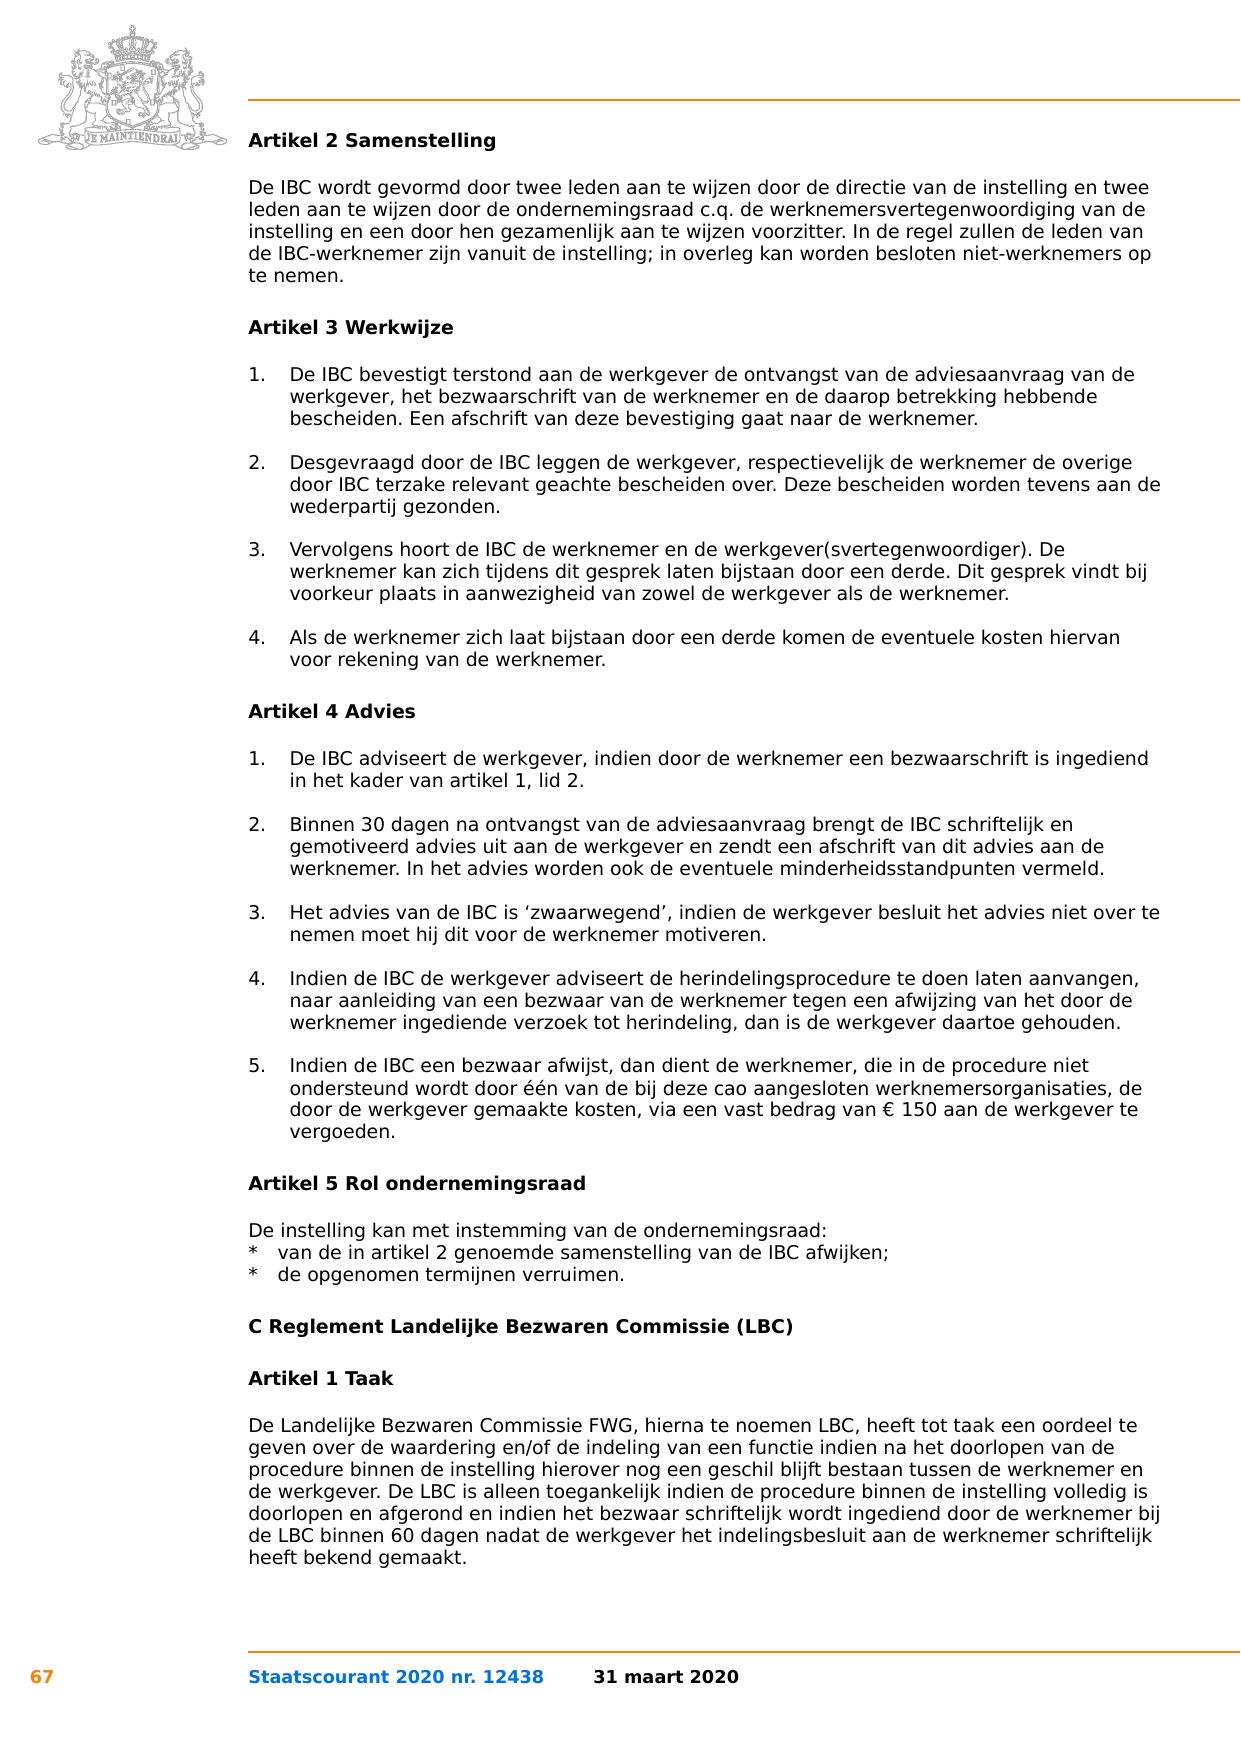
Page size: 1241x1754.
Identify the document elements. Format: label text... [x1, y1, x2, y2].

text 4. Als de werknemer zich laat bijstaan door een derde komen de eventuele kosten hiervan voor rekening van de werknemer. [248, 627, 1163, 671]
text 3. Vervolgens hoort de IBC de werknemer en de werkgever(svertegenwoordiger). De werknemer kan zich tijdens dit gesprek laten bijstaan door een derde. Dit gesprek vindt bij voorkeur plaats in aanwezigheid van zowel de werkgever als de werknemer. [248, 539, 1163, 605]
text 3. Het advies van de IBC is ‘zwaarwegend’, indien de werkgever besluit het advies niet over te nemen moet hij dit voor de werknemer motiveren. [248, 902, 1163, 946]
text De Landelijke Bezwaren Commissie FWG, hierna te noemen LBC, heeft tot taak een oordeel te geven over de waardering en/of de indeling van een functie indien na het doorlopen van de procedure binnen de instelling hierover nog een geschil blijft bestaan tussen de werknemer en de werkgever. De LBC is alleen toegankelijk indien de procedure binnen de instelling volledig is doorlopen en afgerond en indien het bezwaar schriftelijk wordt ingediend door de werknemer bij de LBC binnen 60 dagen nadat de werkgever het indelingsbesluit aan de werknemer schriftelijk heeft bekend gemaakt. [248, 1415, 1163, 1569]
text * van de in artikel 2 genoemde samenstelling van de IBC afwijken; [248, 1242, 1163, 1264]
subtitle Artikel 3 Werkwijze [248, 317, 1163, 339]
text 2. Binnen 30 dagen na ontvangst van de adviesaanvraag brengt de IBC schriftelijk en gemotiveerd advies uit aan de werkgever en zendt een afschrift van dit advies aan de werknemer. In het advies worden ook de eventuele minderheidsstandpunten vermeld. [248, 814, 1163, 880]
text 5. Indien de IBC een bezwaar afwijst, dan dient de werknemer, die in de procedure niet ondersteund wordt door één van de bij deze cao aangesloten werknemersorganisaties, de door de werkgever gemaakte kosten, via een vast bedrag van € 150 aan de werkgever te vergoeden. [248, 1055, 1163, 1143]
text De IBC wordt gevormd door twee leden aan te wijzen door de directie van de instelling en twee leden aan te wijzen door de ondernemingsraad c.q. de werknemersvertegenwoordiging van de instelling en een door hen gezamenlijk aan te wijzen voorzitter. In de regel zullen de leden van de IBC-werknemer zijn vanuit de instelling; in overleg kan worden besloten niet-werknemers op te nemen. [248, 177, 1163, 287]
text 4. Indien de IBC de werkgever adviseert de herindelingsprocedure te doen laten aanvangen, naar aanleiding van een bezwaar van de werknemer tegen een afwijzing van het door de werknemer ingediende verzoek tot herindeling, dan is de werkgever daartoe gehouden. [248, 968, 1163, 1033]
text * de opgenomen termijnen verruimen. [248, 1264, 1163, 1286]
text De instelling kan met instemming van de ondernemingsraad: [248, 1220, 1163, 1242]
text 1. De IBC adviseert de werkgever, indien door de werknemer een bezwaarschrift is ingediend in het kader van artikel 1, lid 2. [248, 748, 1163, 792]
picture [38, 25, 227, 150]
text 1. De IBC bevestigt terstond aan de werkgever de ontvangst van de adviesaanvraag van de werkgever, het bezwaarschrift van de werknemer en de daarop betrekking hebbende bescheiden. Een afschrift van deze bevestiging gaat naar de werknemer. [248, 364, 1163, 430]
subtitle Artikel 4 Advies [248, 701, 1163, 723]
subtitle Artikel 2 Samenstelling [248, 130, 1163, 152]
subtitle C Reglement Landelijke Bezwaren Commissie (LBC) [248, 1316, 1163, 1338]
subtitle Artikel 1 Taak [248, 1368, 1163, 1390]
text 2. Desgevraagd door de IBC leggen de werkgever, respectievelijk de werknemer de overige door IBC terzake relevant geachte bescheiden over. Deze bescheiden worden tevens aan de wederpartij gezonden. [248, 452, 1163, 517]
subtitle Artikel 5 Rol ondernemingsraad [248, 1173, 1163, 1195]
